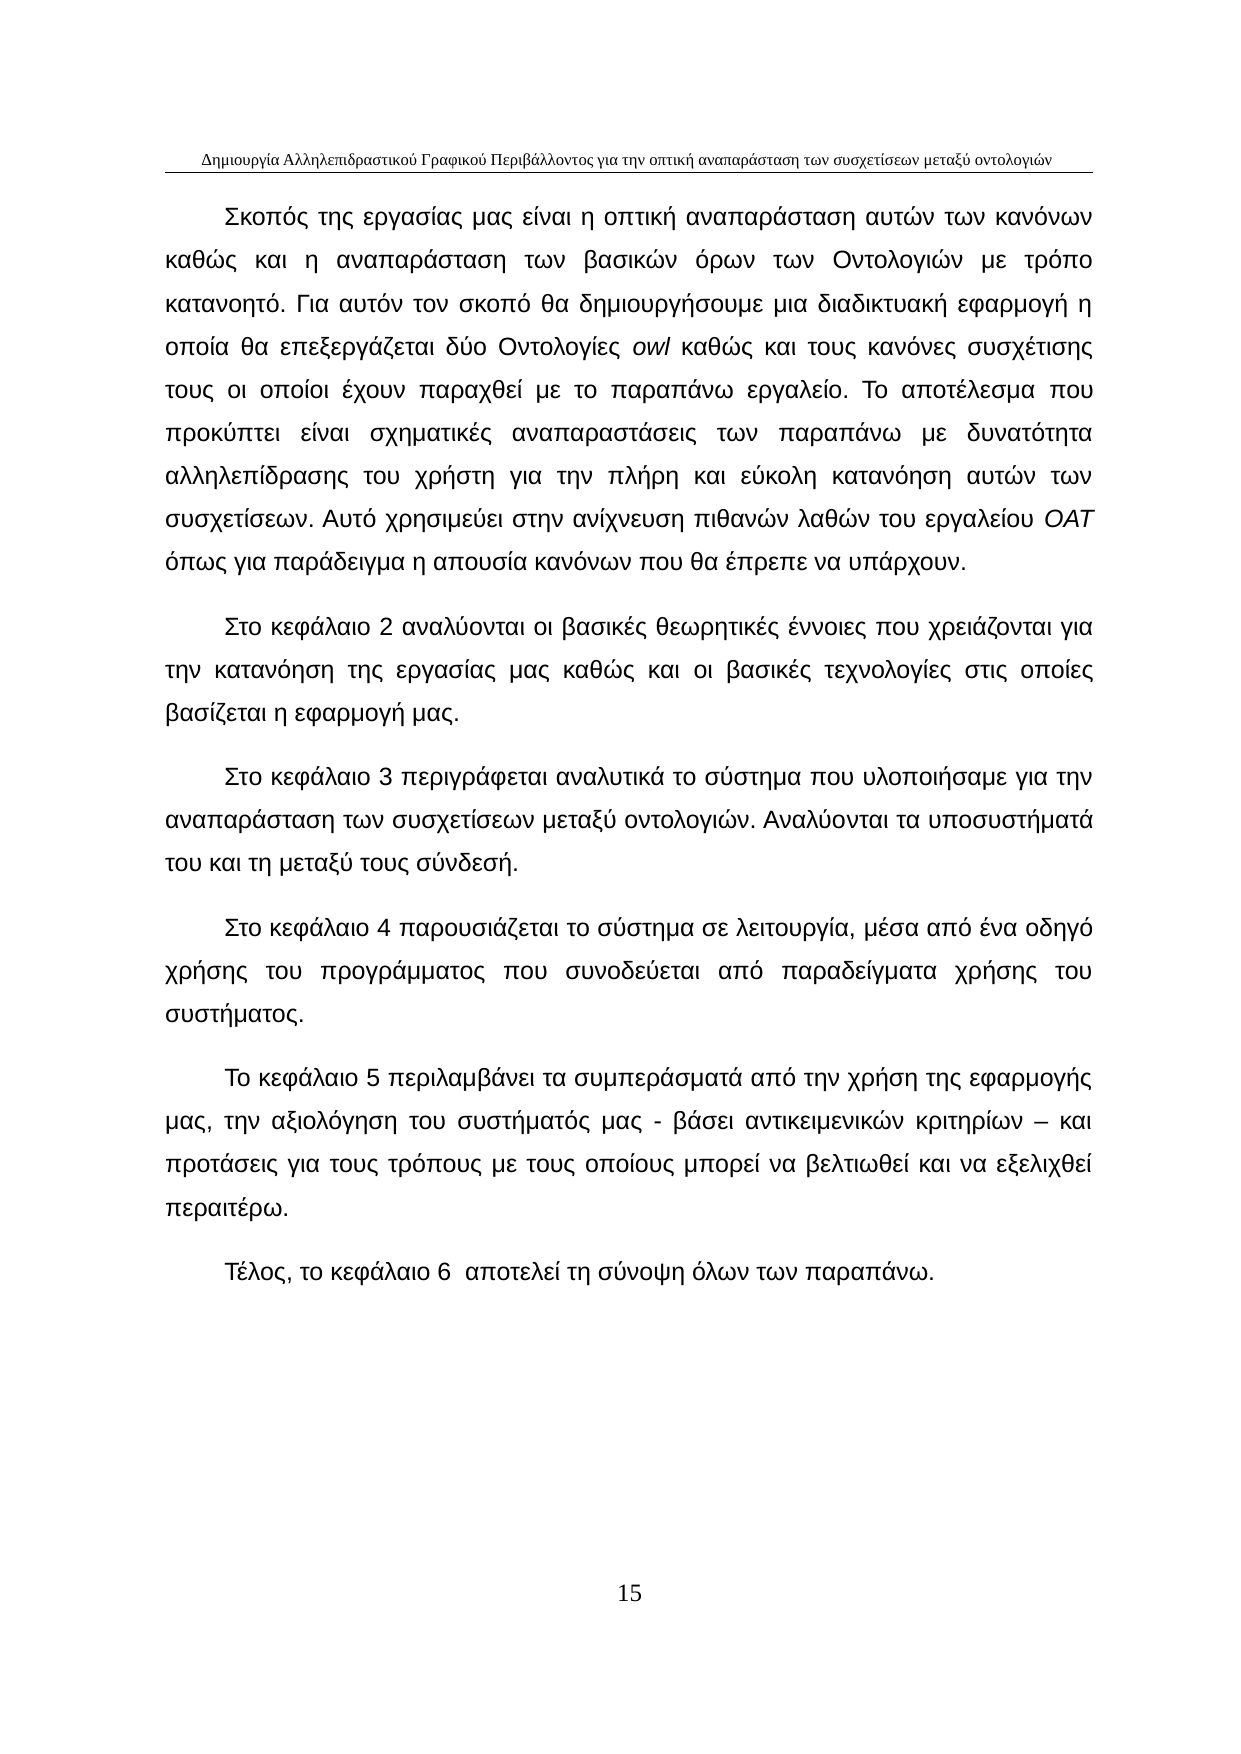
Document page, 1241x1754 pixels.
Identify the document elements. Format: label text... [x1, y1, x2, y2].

text Το κεφάλαιο 5 περιλαμβάνει τα συμπεράσματά από την χρήση της εφαρμογής μας, την αξιολόγηση του συστήματός μας - βάσει αντικειμενικών κριτηρίων – και προτάσεις για τους τρόπους με τους οποίους μπορεί να βελτιωθεί και να εξελιχθεί περαιτέρω. [165, 1063, 1093, 1221]
text Τέλος, το κεφάλαιο 6 αποτελεί τη σύνοψη όλων των παραπάνω. [165, 1257, 1093, 1286]
text Στο κεφάλαιο 3 περιγράφεται αναλυτικά το σύστημα που υλοποιήσαμε για την αναπαράσταση των συσχετίσεων μεταξύ οντολογιών. Αναλύονται τα υποσυστήματά του και τη μεταξύ τους σύνδεσή. [165, 762, 1093, 877]
text Στο κεφάλαιο 2 αναλύονται οι βασικές θεωρητικές έννοιες που χρειάζονται για την κατανόηση της εργασίας μας καθώς και οι βασικές τεχνολογίες στις οποίες βασίζεται η εφαρμογή μας. [165, 612, 1093, 727]
text Στο κεφάλαιο 4 παρουσιάζεται το σύστημα σε λειτουργία, μέσα από ένα οδηγό χρήσης του προγράμματος που συνοδεύεται από παραδείγματα χρήσης του συστήματος. [165, 913, 1093, 1028]
text Σκοπός της εργασίας μας είναι η οπτική αναπαράσταση αυτών των κανόνων καθώς και η αναπαράσταση των βασικών όρων των Οντολογιών με τρόπο κατανοητό. Για αυτόν τον σκοπό θα δημιουργήσουμε μια διαδικτυακή εφαρμογή η οποία θα επεξεργάζεται δύο Οντολογίες owl καθώς και τους κανόνες συσχέτισης τους οι οποίοι έχουν παραχθεί με το παραπάνω εργαλείο. Το αποτέλεσμα που προκύπτει είναι σχηματικές αναπαραστάσεις των παραπάνω με δυνατότητα αλληλεπίδρασης του χρήστη για την πλήρη και εύκολη κατανόηση αυτών των συσχετίσεων. Αυτό χρησιμεύει στην ανίχνευση πιθανών λαθών του εργαλείου OAT όπως για παράδειγμα η απουσία κανόνων που θα έπρεπε να υπάρχουν. [165, 202, 1093, 576]
